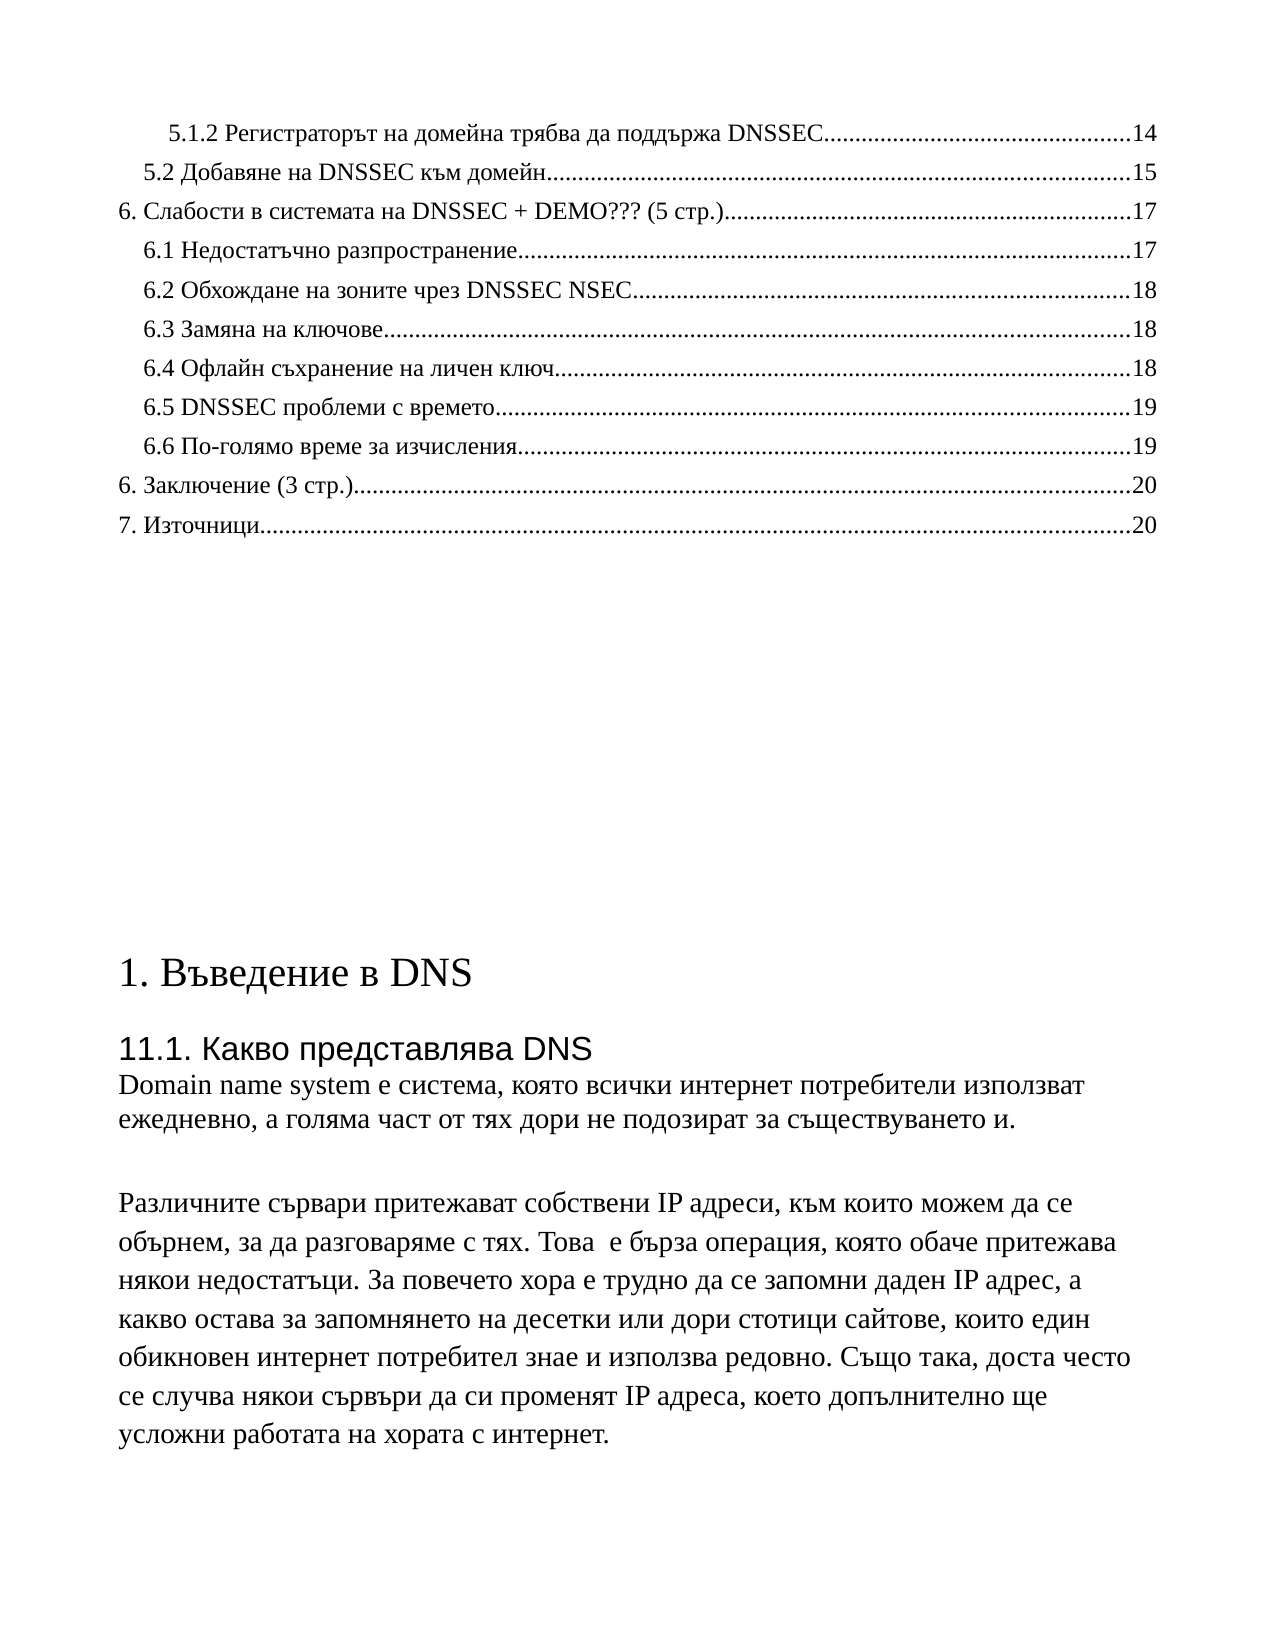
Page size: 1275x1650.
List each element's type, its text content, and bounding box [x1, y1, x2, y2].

subtitle 1. Въведение в DNS [118, 948, 1157, 996]
text 5.2 Добавяне на DNSSEC към домейн 15 [143, 157, 1157, 186]
text 6.3 Замяна на ключове 18 [143, 314, 1157, 343]
text Domain name system е система, която всички интернет потребители използват ежедневно, а голяма част от тях дори не подозират за съществуването и. [118, 1067, 1157, 1134]
text 6. Слабости в системата на DNSSEC + DEMO??? (5 стр.) 17 [118, 196, 1157, 225]
text 5.1.2 Регистраторът на домейна трябва да поддържа DNSSEC 14 [168, 118, 1157, 147]
text 6. Заключение (3 стр.) 20 [118, 471, 1157, 499]
text 6.4 Офлайн съхранение на личен ключ 18 [143, 353, 1157, 382]
text 6.5 DNSSEC проблеми с времето 19 [143, 392, 1157, 421]
text Различните сървари притежават собствени IP адреси, към които можем да се обърнем, за да разговаряме с тях. Това е бърза операция, която обаче притежава някои недостатъци. За повечето хора е трудно да се запомни даден IP адрес, а какво остава за запомнянето на десетки или дори стотици сайтове, които един обикновен интернет потребител знае и използва редовно. Също така, доста често се случва някои сървъри да си променят IP адреса, което допълнително ще усложни работата на хората с интернет. [118, 1185, 1157, 1450]
text 7. Източници 20 [118, 510, 1157, 538]
text 6.2 Обхождане на зоните чрез DNSSEC NSEC 18 [143, 275, 1157, 303]
text 6.6 По-голямо време за изчисления 19 [143, 431, 1157, 460]
text 6.1 Недостатъчно разпространение 17 [143, 236, 1157, 264]
subtitle 1.1. Какво представлява DNS [118, 1029, 1157, 1067]
